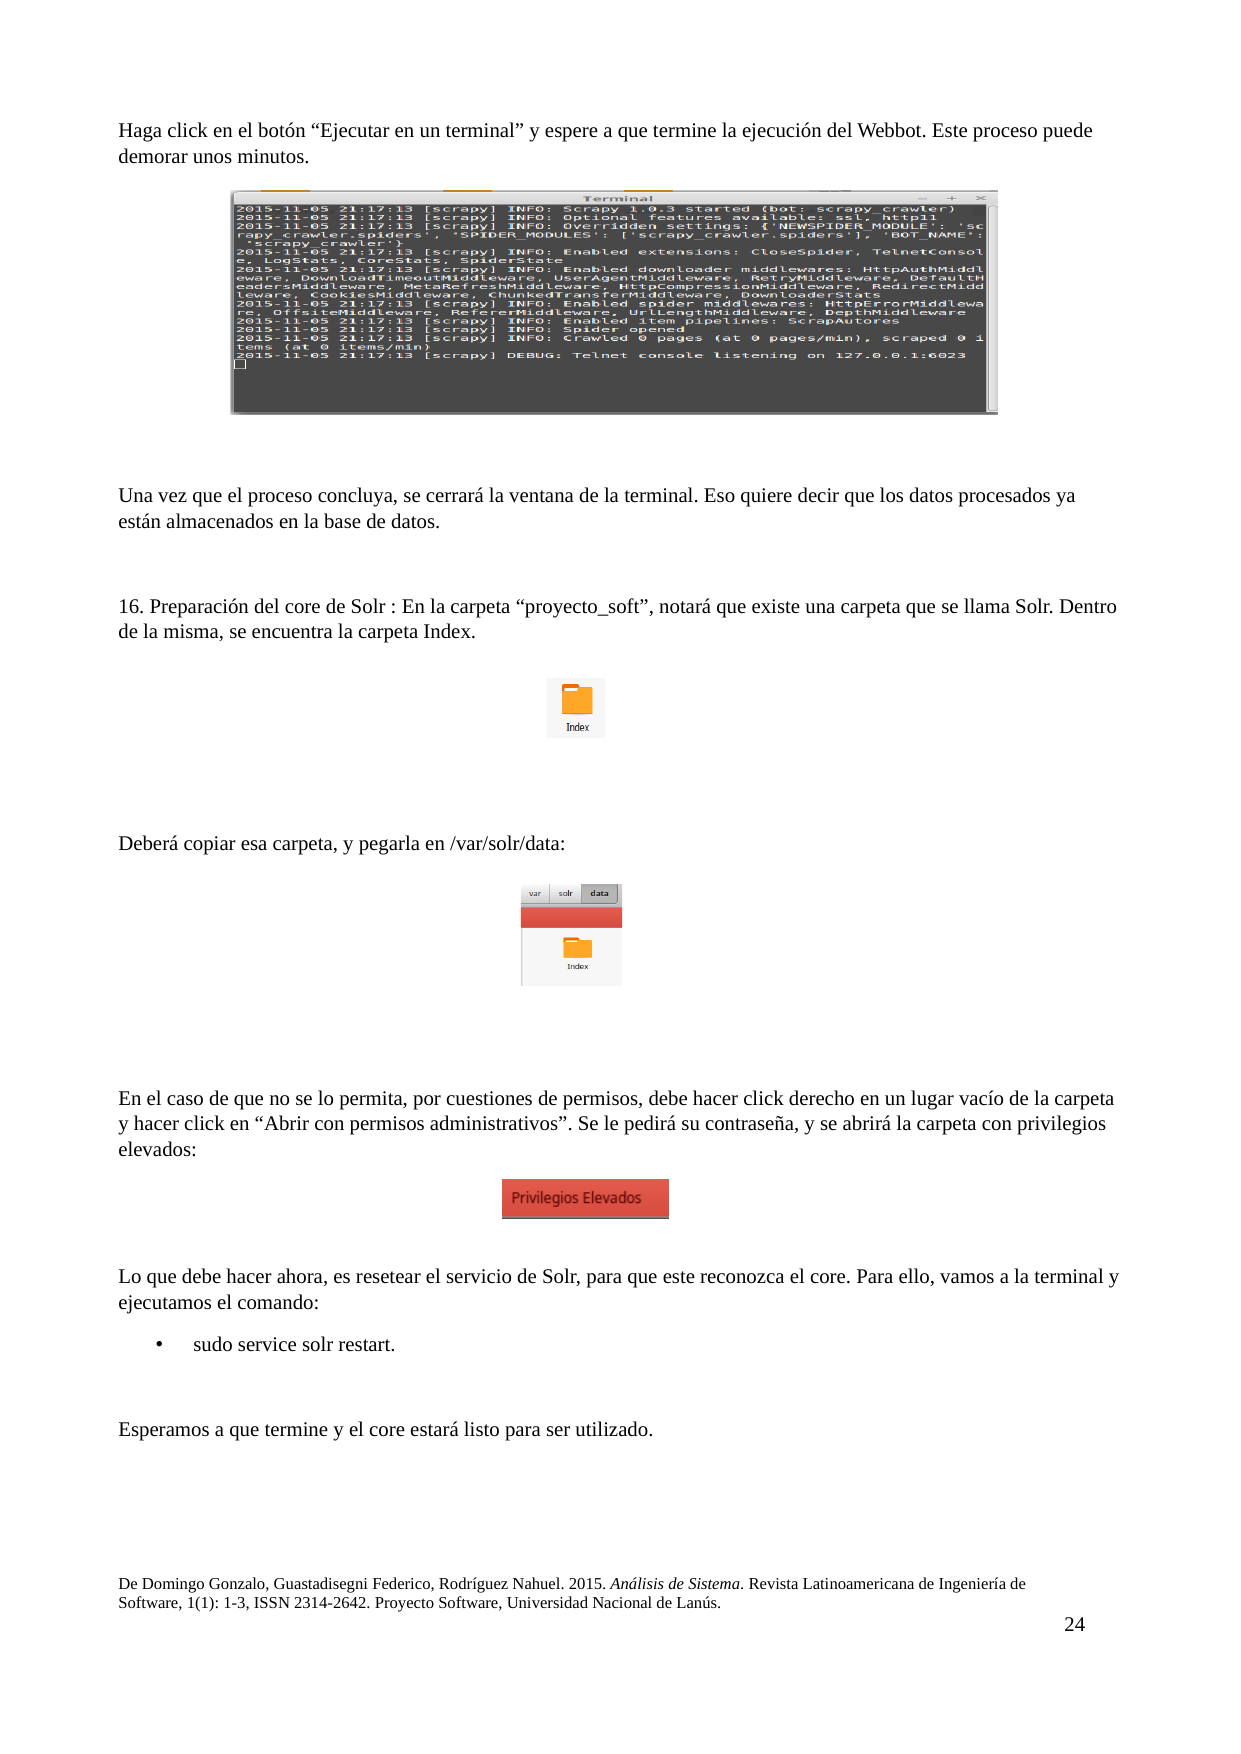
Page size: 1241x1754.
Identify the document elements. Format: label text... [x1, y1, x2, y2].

list sudo service solr restart. [156, 1332, 1122, 1356]
text Esperamos a que termine y el core estará listo para ser utilizado. [118, 1417, 1122, 1441]
text Deberá copiar esa carpeta, y pegarla en /var/solr/data: [118, 831, 1122, 855]
picture [230, 190, 998, 415]
text Una vez que el proceso concluya, se cerrará la ventana de la terminal. Eso quiere decir que los datos procesados ya están almacenados en la base de datos. [118, 483, 1122, 533]
text Lo que debe hacer ahora, es resetear el servicio de Solr, para que este reconozca el core. Para ello, vamos a la terminal y ejecutamos el comando: [118, 1264, 1122, 1314]
picture [520, 884, 623, 986]
text En el caso de que no se lo permita, por cuestiones de permisos, debe hacer click derecho en un lugar vacío de la carpeta y hacer click en “Abrir con permisos administrativos”. Se le pedirá su contraseña, y se abrirá la carpeta con privilegios elevados: [118, 1086, 1122, 1161]
picture [502, 1179, 669, 1219]
text Haga click en el botón “Ejecutar en un terminal” y espere a que termine la ejecución del Webbot. Este proceso puede demorar unos minutos. [118, 118, 1122, 168]
picture [546, 678, 606, 738]
text 16. Preparación del core de Solr : En la carpeta “proyecto_soft”, notará que existe una carpeta que se llama Solr. Dentro de la misma, se encuentra la carpeta Index. [118, 593, 1122, 643]
